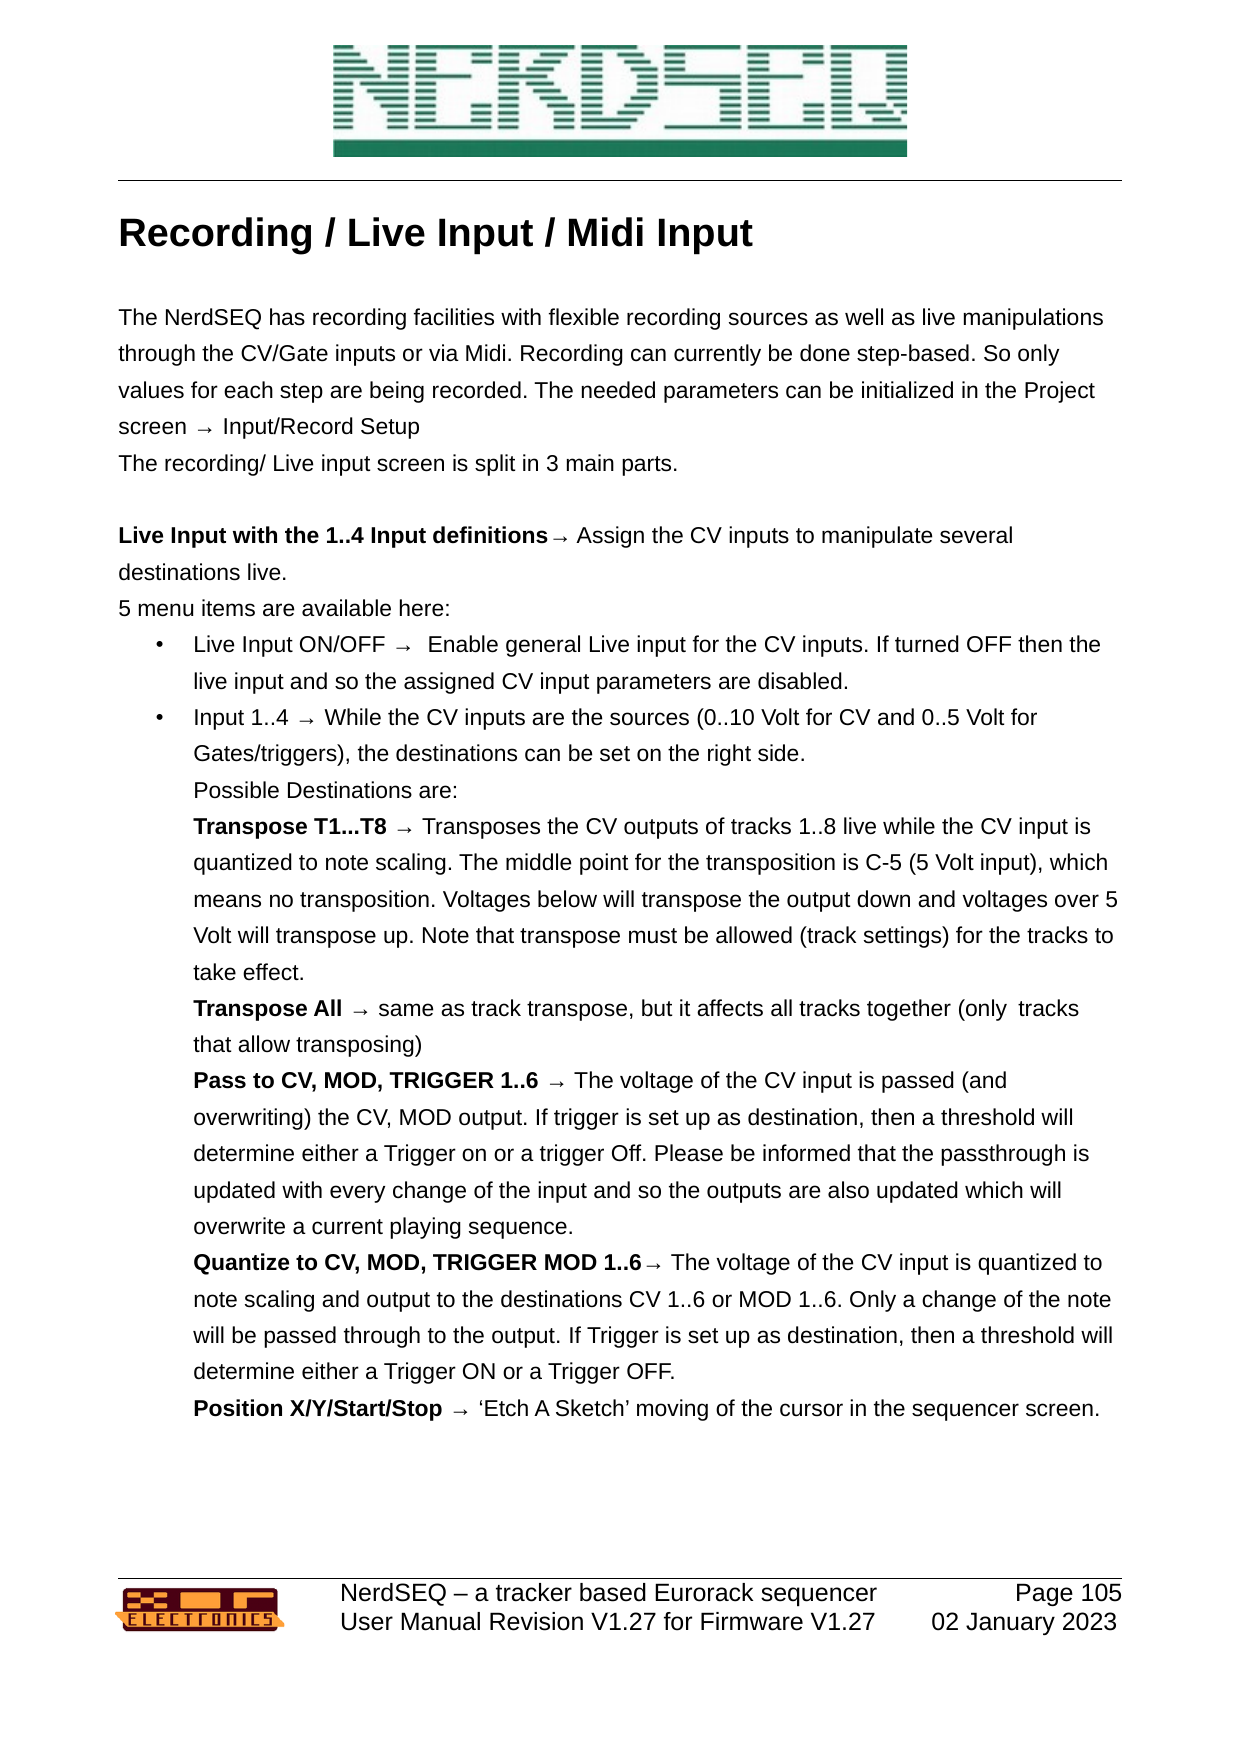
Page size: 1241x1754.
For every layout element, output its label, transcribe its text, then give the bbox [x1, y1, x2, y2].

list Transpose T1...T8 → Transposes the CV outputs of tracks 1..8 live while the CV input is quantized to note scaling. The middle point for the transposition is C-5 (5 Volt input), which means no transposition. Voltages below will transpose the output down and voltages over 5 Volt will transpose up. Note that transpose must be allowed (track settings) for the tracks to take effect. [156, 813, 1122, 985]
picture [333, 45, 908, 157]
text Transpose All → same as track transpose, but it affects all tracks together (only tracks that allow transposing) [193, 995, 1122, 1057]
text The recording/ Live input screen is split in 3 main parts. [118, 449, 1122, 476]
text Position X/Y/Start/Stop → ‘Etch A Sketch’ moving of the cursor in the sequencer screen. [118, 1395, 1122, 1421]
subtitle Recording / Live Input / Midi Input [118, 209, 1122, 255]
text Pass to CV, MOD, TRIGGER 1..6 → The voltage of the CV input is passed (and overwriting) the CV, MOD output. If trigger is set up as destination, then a threshold will determine either a Trigger on or a trigger Off. Please be informed that the passthrough is updated with every change of the input and so the outputs are also updated which will overwrite a current playing sequence. [118, 1067, 1122, 1239]
text Live Input with the 1..4 Input definitions→ Assign the CV inputs to manipulate several destinations live. [118, 522, 1122, 585]
list Input 1..4 → While the CV inputs are the sources (0..10 Volt for CV and 0..5 Volt for Gates/triggers), the destinations can be set on the right side. Possible Destinations are: [156, 704, 1122, 803]
text The NerdSEQ has recording facilities with flexible recording sources as well as live manipulations through the CV/Gate inputs or via Midi. Recording can currently be done step-based. So only values for each step are being recorded. The needed parameters can be initialized in the Project screen → Input/Record Setup [118, 304, 1122, 439]
picture [115, 1584, 285, 1634]
text 5 menu items are available here: [118, 595, 1122, 621]
list Live Input ON/OFF → Enable general Live input for the CV inputs. If turned OFF then the live input and so the assigned CV input parameters are disabled. [156, 631, 1122, 694]
text Quantize to CV, MOD, TRIGGER MOD 1..6→ The voltage of the CV input is quantized to note scaling and output to the destinations CV 1..6 or MOD 1..6. Only a change of the note will be passed through to the output. If Trigger is set up as destination, then a threshold will determine either a Trigger ON or a Trigger OFF. [118, 1249, 1122, 1385]
